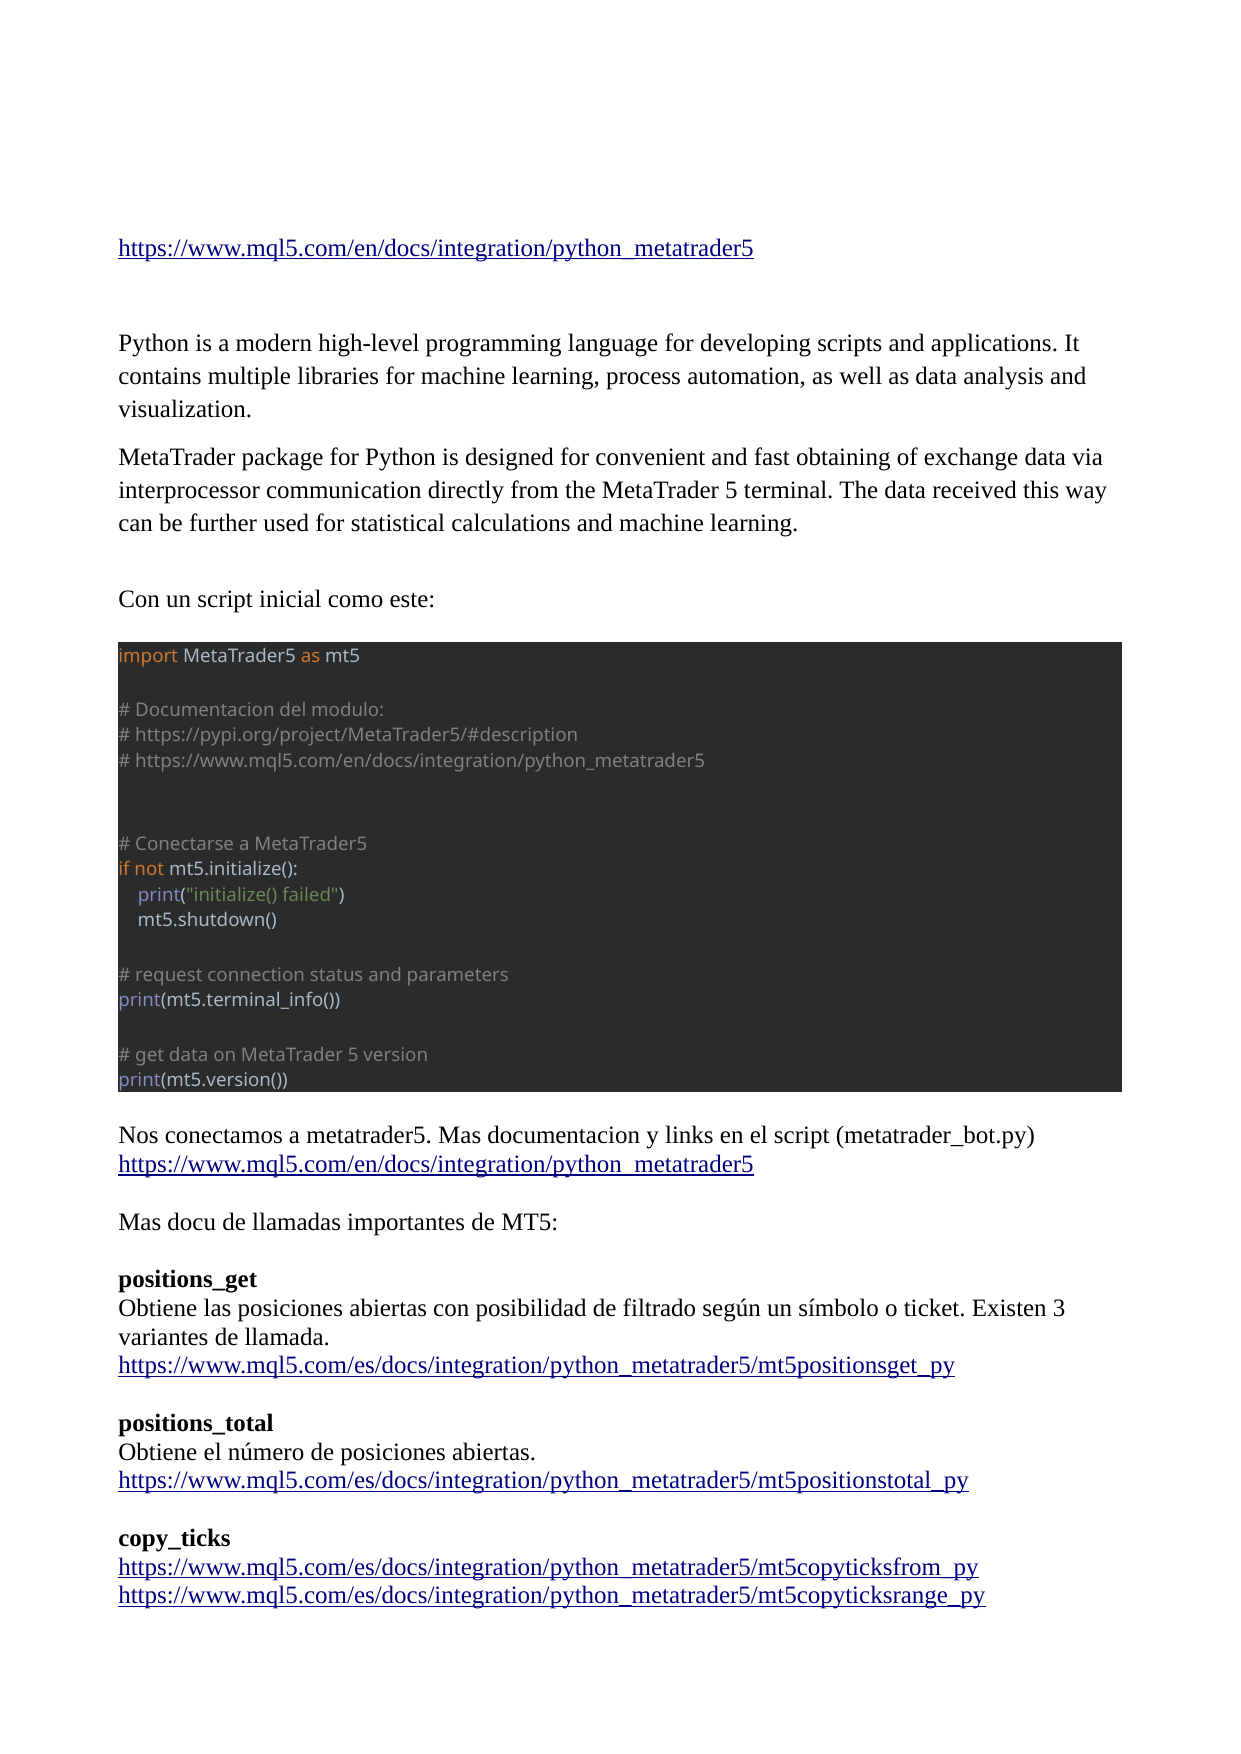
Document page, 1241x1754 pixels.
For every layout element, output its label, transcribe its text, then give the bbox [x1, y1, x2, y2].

text Python is a modern high-level programming language for developing scripts and applications. It contains multiple libraries for machine learning, process automation, as well as data analysis and visualization. [118, 328, 1122, 423]
text positions_total [118, 1408, 1122, 1437]
text Con un script inicial como este: [118, 584, 1122, 613]
text https://www.mql5.com/es/docs/integration/python_metatrader5/mt5positionsget_py [118, 1351, 1122, 1379]
text Obtiene el número de posiciones abiertas. [118, 1437, 1122, 1466]
text MetaTrader package for Python is designed for convenient and fast obtaining of exchange data via interprocessor communication directly from the MetaTrader 5 terminal. The data received this way can be further used for statistical calculations and machine learning. [118, 442, 1122, 537]
text https://www.mql5.com/en/docs/integration/python_metatrader5 [118, 1149, 1122, 1178]
text import MetaTrader5 as mt5 # Documentacion del modulo: # https://pypi.org/project/MetaTrader5/#description # https://www.mql5.com/en/docs/integration/python_metatrader5 # Conectarse a MetaTrader5 if not mt5.initialize(): print("initialize() failed") mt5.shutdown() # request connection status and parameters print(mt5.terminal_info()) # get data on MetaTrader 5 version print(mt5.version()) [118, 642, 1122, 1092]
text Nos conectamos a metatrader5. Mas documentacion y links en el script (metatrader_bot.py) [118, 1121, 1122, 1149]
text copy_ticks [118, 1523, 1122, 1552]
text https://www.mql5.com/es/docs/integration/python_metatrader5/mt5copyticksfrom_py [118, 1552, 1122, 1581]
text Obtiene las posiciones abiertas con posibilidad de filtrado según un símbolo o ticket. Existen 3 variantes de llamada. [118, 1293, 1122, 1351]
text Mas docu de llamadas importantes de MT5: [118, 1207, 1122, 1236]
text https://www.mql5.com/es/docs/integration/python_metatrader5/mt5positionstotal_py [118, 1466, 1122, 1494]
text https://www.mql5.com/en/docs/integration/python_metatrader5 [118, 233, 1122, 262]
text https://www.mql5.com/es/docs/integration/python_metatrader5/mt5copyticksrange_py [118, 1581, 1122, 1609]
text positions_get [118, 1264, 1122, 1293]
